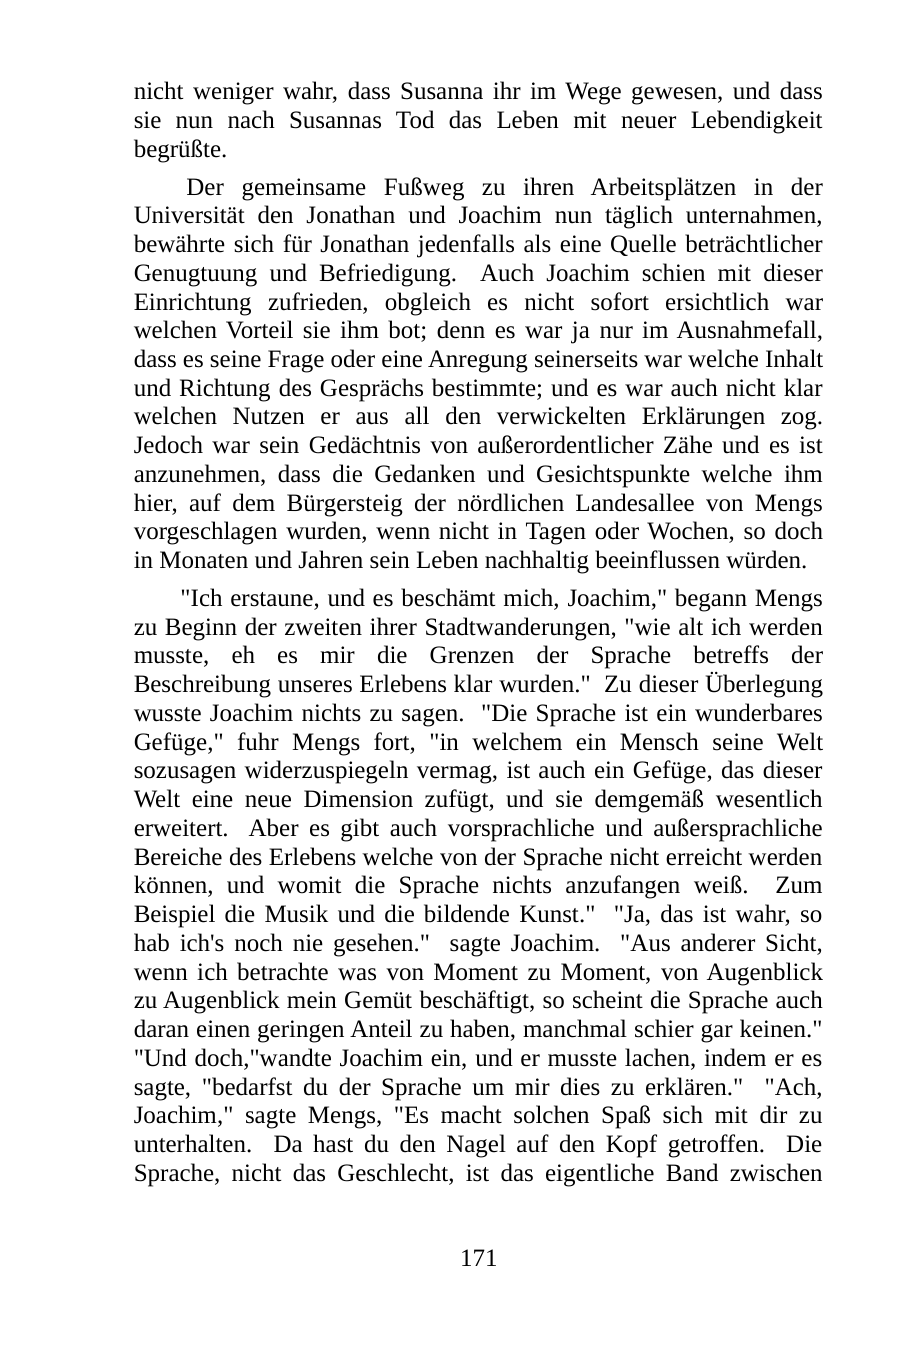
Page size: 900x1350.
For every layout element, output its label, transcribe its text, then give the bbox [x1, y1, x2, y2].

text nicht weniger wahr, dass Susanna ihr im Wege gewesen, und dass sie nun nach Susannas Tod das Leben mit neuer Lebendigkeit begrüßte. [133, 76, 823, 163]
text "Ich erstaune, und es beschämt mich, Joachim," begann Mengs zu Beginn der zweiten ihrer Stadtwanderungen, "wie alt ich werden musste, eh es mir die Grenzen der Sprache betreffs der Beschreibung unseres Erlebens klar wurden." Zu dieser Überlegung wusste Joachim nichts zu sagen. "Die Sprache ist ein wunderbares Gefüge," fuhr Mengs fort, "in welchem ein Mensch seine Welt sozusagen widerzuspiegeln vermag, ist auch ein Gefüge, das dieser Welt eine neue Dimension zufügt, und sie demgemäß wesentlich erweitert. Aber es gibt auch vorsprachliche und außersprachliche Bereiche des Erlebens welche von der Sprache nicht erreicht werden können, und womit die Sprache nichts anzufangen weiß. Zum Beispiel die Musik und die bildende Kunst." "Ja, das ist wahr, so hab ich's noch nie gesehen." sagte Joachim. "Aus anderer Sicht, wenn ich betrachte was von Moment zu Moment, von Augenblick zu Augenblick mein Gemüt beschäftigt, so scheint die Sprache auch daran einen geringen Anteil zu haben, manchmal schier gar keinen." "Und doch,"wandte Joachim ein, und er musste lachen, indem er es sagte, "bedarfst du der Sprache um mir dies zu erklären." "Ach, Joachim," sagte Mengs, "Es macht solchen Spaß sich mit dir zu unterhalten. Da hast du den Nagel auf den Kopf getroffen. Die Sprache, nicht das Geschlecht, ist das eigentliche Band zwischen [133, 583, 823, 1187]
text Der gemeinsame Fußweg zu ihren Arbeitsplätzen in der Universität den Jonathan und Joachim nun täglich unternahmen, bewährte sich für Jonathan jedenfalls als eine Quelle beträchtlicher Genugtuung und Befriedigung. Auch Joachim schien mit dieser Einrichtung zufrieden, obgleich es nicht sofort ersichtlich war welchen Vorteil sie ihm bot; denn es war ja nur im Ausnahmefall, dass es seine Frage oder eine Anregung seinerseits war welche Inhalt und Richtung des Gesprächs bestimmte; und es war auch nicht klar welchen Nutzen er aus all den verwickelten Erklärungen zog. Jedoch war sein Gedächtnis von außerordentlicher Zähe und es ist anzunehmen, dass die Gedanken und Gesichtspunkte welche ihm hier, auf dem Bürgersteig der nördlichen Landesallee von Mengs vorgeschlagen wurden, wenn nicht in Tagen oder Wochen, so doch in Monaten und Jahren sein Leben nachhaltig beeinflussen würden. [133, 172, 823, 574]
